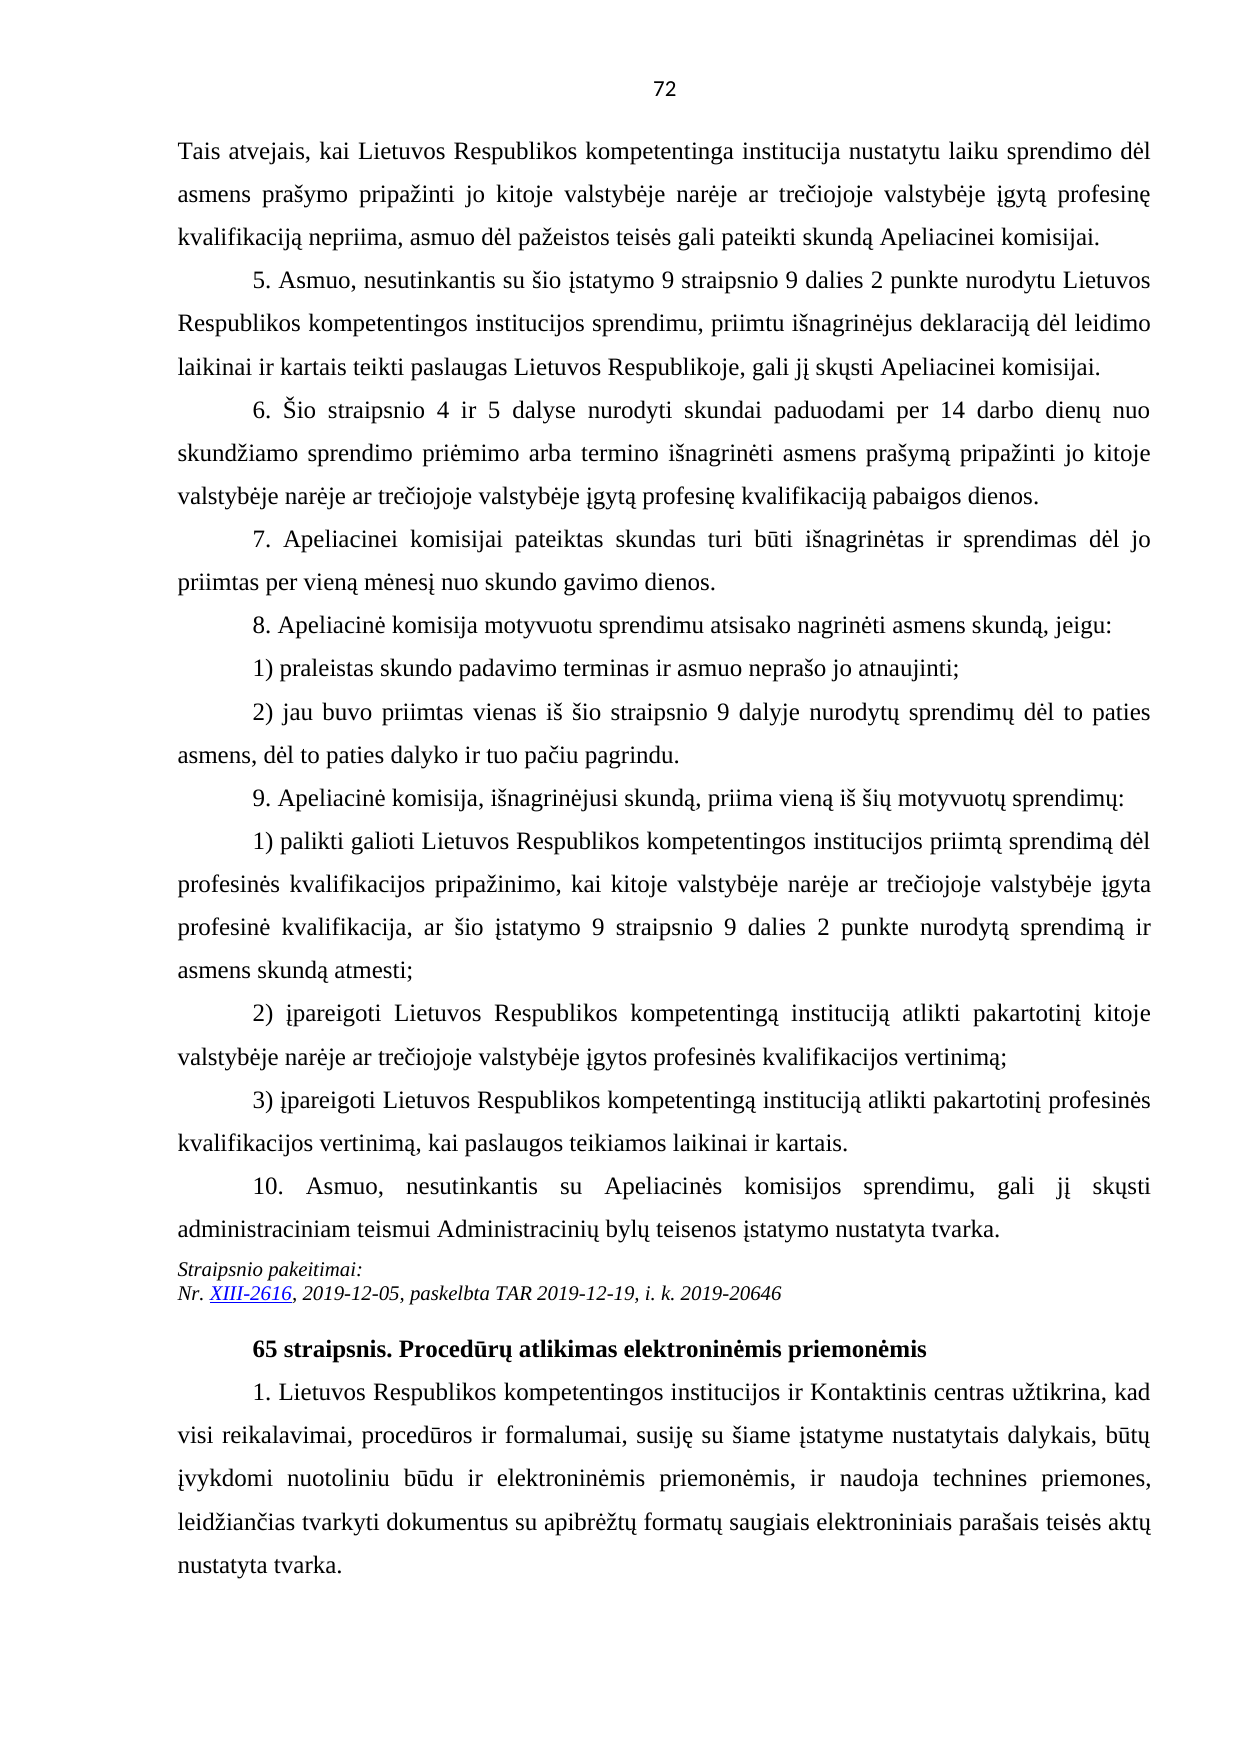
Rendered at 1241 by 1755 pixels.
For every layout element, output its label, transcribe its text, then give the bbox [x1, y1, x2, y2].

text 5. Asmuo, nesutinkantis su šio įstatymo 9 straipsnio 9 dalies 2 punkte nurodytu Lietuvos Respublikos kompetentingos institucijos sprendimu, priimtu išnagrinėjus deklaraciją dėl leidimo laikinai ir kartais teikti paslaugas Lietuvos Respublikoje, gali jį skųsti Apeliacinei komisijai. [177, 265, 1152, 380]
text 3) įpareigoti Lietuvos Respublikos kompetentingą instituciją atlikti pakartotinį profesinės kvalifikacijos vertinimą, kai paslaugos teikiamos laikinai ir kartais. [177, 1085, 1152, 1157]
text 1. Lietuvos Respublikos kompetentingos institucijos ir Kontaktinis centras užtikrina, kad visi reikalavimai, procedūros ir formalumai, susiję su šiame įstatyme nustatytais dalykais, būtų įvykdomi nuotoliniu būdu ir elektroninėmis priemonėmis, ir naudoja technines priemones, leidžiančias tvarkyti dokumentus su apibrėžtų formatų saugiais elektroniniais parašais teisės aktų nustatyta tvarka. [177, 1377, 1152, 1578]
text 65 straipsnis. Procedūrų atlikimas elektroninėmis priemonėmis [177, 1334, 1152, 1363]
text Nr. XIII-2616, 2019-12-05, paskelbta TAR 2019-12-19, i. k. 2019-20646 [177, 1281, 1152, 1305]
text Straipsnio pakeitimai: [177, 1257, 1152, 1281]
text 6. Šio straipsnio 4 ir 5 dalyse nurodyti skundai paduodami per 14 darbo dienų nuo skundžiamo sprendimo priėmimo arba termino išnagrinėti asmens prašymą pripažinti jo kitoje valstybėje narėje ar trečiojoje valstybėje įgytą profesinę kvalifikaciją pabaigos dienos. [177, 395, 1152, 510]
text 10. Asmuo, nesutinkantis su Apeliacinės komisijos sprendimu, gali jį skųsti administraciniam teismui Administracinių bylų teisenos įstatymo nustatyta tvarka. [177, 1171, 1152, 1243]
text 1) praleistas skundo padavimo terminas ir asmuo neprašo jo atnaujinti; [177, 653, 1152, 682]
text Tais atvejais, kai Lietuvos Respublikos kompetentinga institucija nustatytu laiku sprendimo dėl asmens prašymo pripažinti jo kitoje valstybėje narėje ar trečiojoje valstybėje įgytą profesinę kvalifikaciją nepriima, asmuo dėl pažeistos teisės gali pateikti skundą Apeliacinei komisijai. [177, 136, 1152, 251]
text 7. Apeliacinei komisijai pateiktas skundas turi būti išnagrinėtas ir sprendimas dėl jo priimtas per vieną mėnesį nuo skundo gavimo dienos. [177, 524, 1152, 596]
text 2) įpareigoti Lietuvos Respublikos kompetentingą instituciją atlikti pakartotinį kitoje valstybėje narėje ar trečiojoje valstybėje įgytos profesinės kvalifikacijos vertinimą; [177, 998, 1152, 1070]
text 1) palikti galioti Lietuvos Respublikos kompetentingos institucijos priimtą sprendimą dėl profesinės kvalifikacijos pripažinimo, kai kitoje valstybėje narėje ar trečiojoje valstybėje įgyta profesinė kvalifikacija, ar šio įstatymo 9 straipsnio 9 dalies 2 punkte nurodytą sprendimą ir asmens skundą atmesti; [177, 826, 1152, 984]
text 8. Apeliacinė komisija motyvuotu sprendimu atsisako nagrinėti asmens skundą, jeigu: [177, 610, 1152, 639]
text 2) jau buvo priimtas vienas iš šio straipsnio 9 dalyje nurodytų sprendimų dėl to paties asmens, dėl to paties dalyko ir tuo pačiu pagrindu. [177, 697, 1152, 768]
text 9. Apeliacinė komisija, išnagrinėjusi skundą, priima vieną iš šių motyvuotų sprendimų: [177, 783, 1152, 812]
